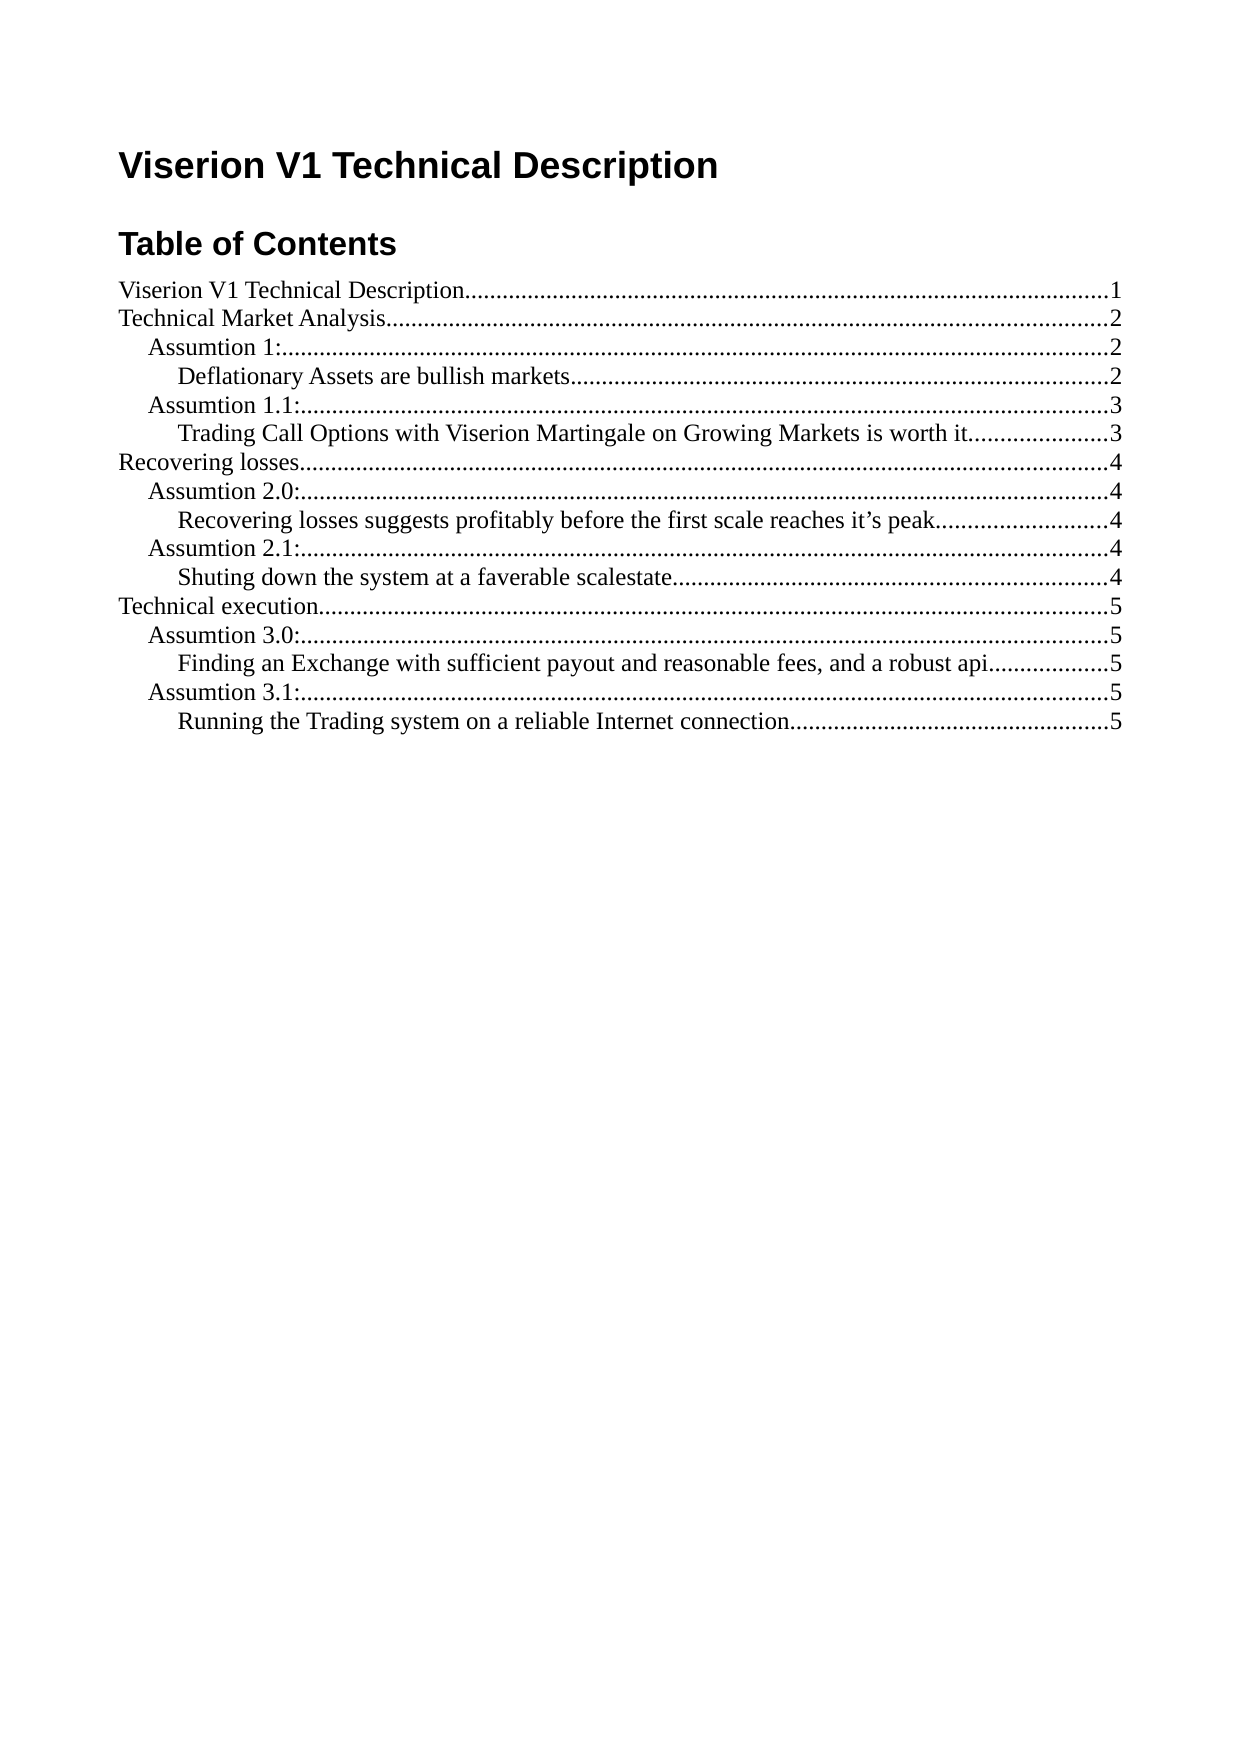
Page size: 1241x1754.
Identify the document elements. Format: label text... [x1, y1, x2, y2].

text Assumtion 1.1: 3 [148, 390, 1122, 418]
text Assumtion 3.0: 5 [148, 620, 1122, 648]
text Assumtion 2.1: 4 [148, 533, 1122, 562]
text Viserion V1 Technical Description 1 [118, 275, 1122, 303]
subtitle Viserion V1 Technical Description [118, 143, 1122, 186]
text Finding an Exchange with sufficient payout and reasonable fees, and a robust api. 5 [177, 648, 1122, 677]
text Recovering losses 4 [118, 447, 1122, 476]
text Recovering losses suggests profitably before the first scale reaches it’s peak. 4 [177, 505, 1122, 533]
text Assumtion 1: 2 [148, 332, 1122, 361]
text Assumtion 3.1: 5 [148, 677, 1122, 706]
text Assumtion 2.0: 4 [148, 476, 1122, 505]
text Technical Market Analysis 2 [118, 303, 1122, 332]
text Trading Call Options with Viserion Martingale on Growing Markets is worth it. 3 [177, 418, 1122, 447]
text Deflationary Assets are bullish markets. 2 [177, 361, 1122, 390]
text Shuting down the system at a faverable scalestate. 4 [177, 562, 1122, 591]
subtitle Table of Contents [118, 224, 1122, 262]
text Running the Trading system on a reliable Internet connection. 5 [177, 706, 1122, 735]
text Technical execution 5 [118, 591, 1122, 620]
